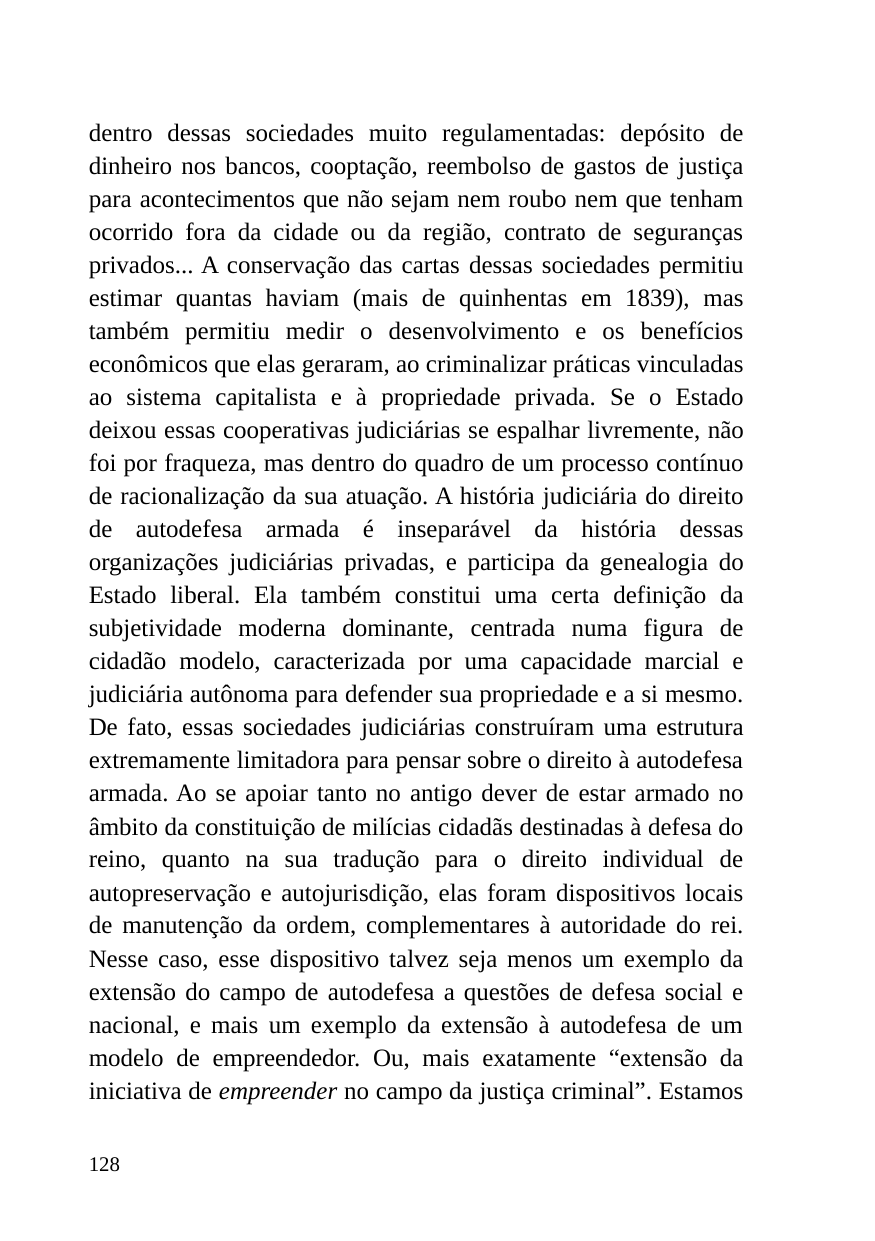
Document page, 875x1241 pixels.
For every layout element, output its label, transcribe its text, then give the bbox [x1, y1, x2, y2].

text dentro dessas sociedades muito regulamentadas: depósito de dinheiro nos bancos, cooptação, reembolso de gastos de justiça para acontecimentos que não sejam nem roubo nem que tenham ocorrido fora da cidade ou da região, contrato de seguranças privados... A conservação das cartas dessas sociedades permitiu estimar quantas haviam (mais de quinhentas em 1839), mas também permitiu medir o desenvolvimento e os benefícios econômicos que elas geraram, ao criminalizar práticas vinculadas ao sistema capitalista e à propriedade privada. Se o Estado deixou essas cooperativas judiciárias se espalhar livremente, não foi por fraqueza, mas dentro do quadro de um processo contínuo de racionalização da sua atuação. A história judiciária do direito de autodefesa armada é inseparável da história dessas organizações judiciárias privadas, e participa da genealogia do Estado liberal. Ela também constitui uma certa definição da subjetividade moderna dominante, centrada numa figura de cidadão modelo, caracterizada por uma capacidade marcial e judiciária autônoma para defender sua propriedade e a si mesmo. De fato, essas sociedades judiciárias construíram uma estrutura extremamente limitadora para pensar sobre o direito à autodefesa armada. Ao se apoiar tanto no antigo dever de estar armado no âmbito da constituição de milícias cidadãs destinadas à defesa do reino, quanto na sua tradução para o direito individual de autopreservação e autojurisdição, elas foram dispositivos locais de manutenção da ordem, complementares à autoridade do rei. Nesse caso, esse dispositivo talvez seja menos um exemplo da extensão do campo de autodefesa a questões de defesa social e nacional, e mais um exemplo da extensão à autodefesa de um modelo de empreendedor. Ou, mais exatamente “extensão da iniciativa de empreender no campo da justiça criminal”. Estamos [88, 118, 744, 1104]
